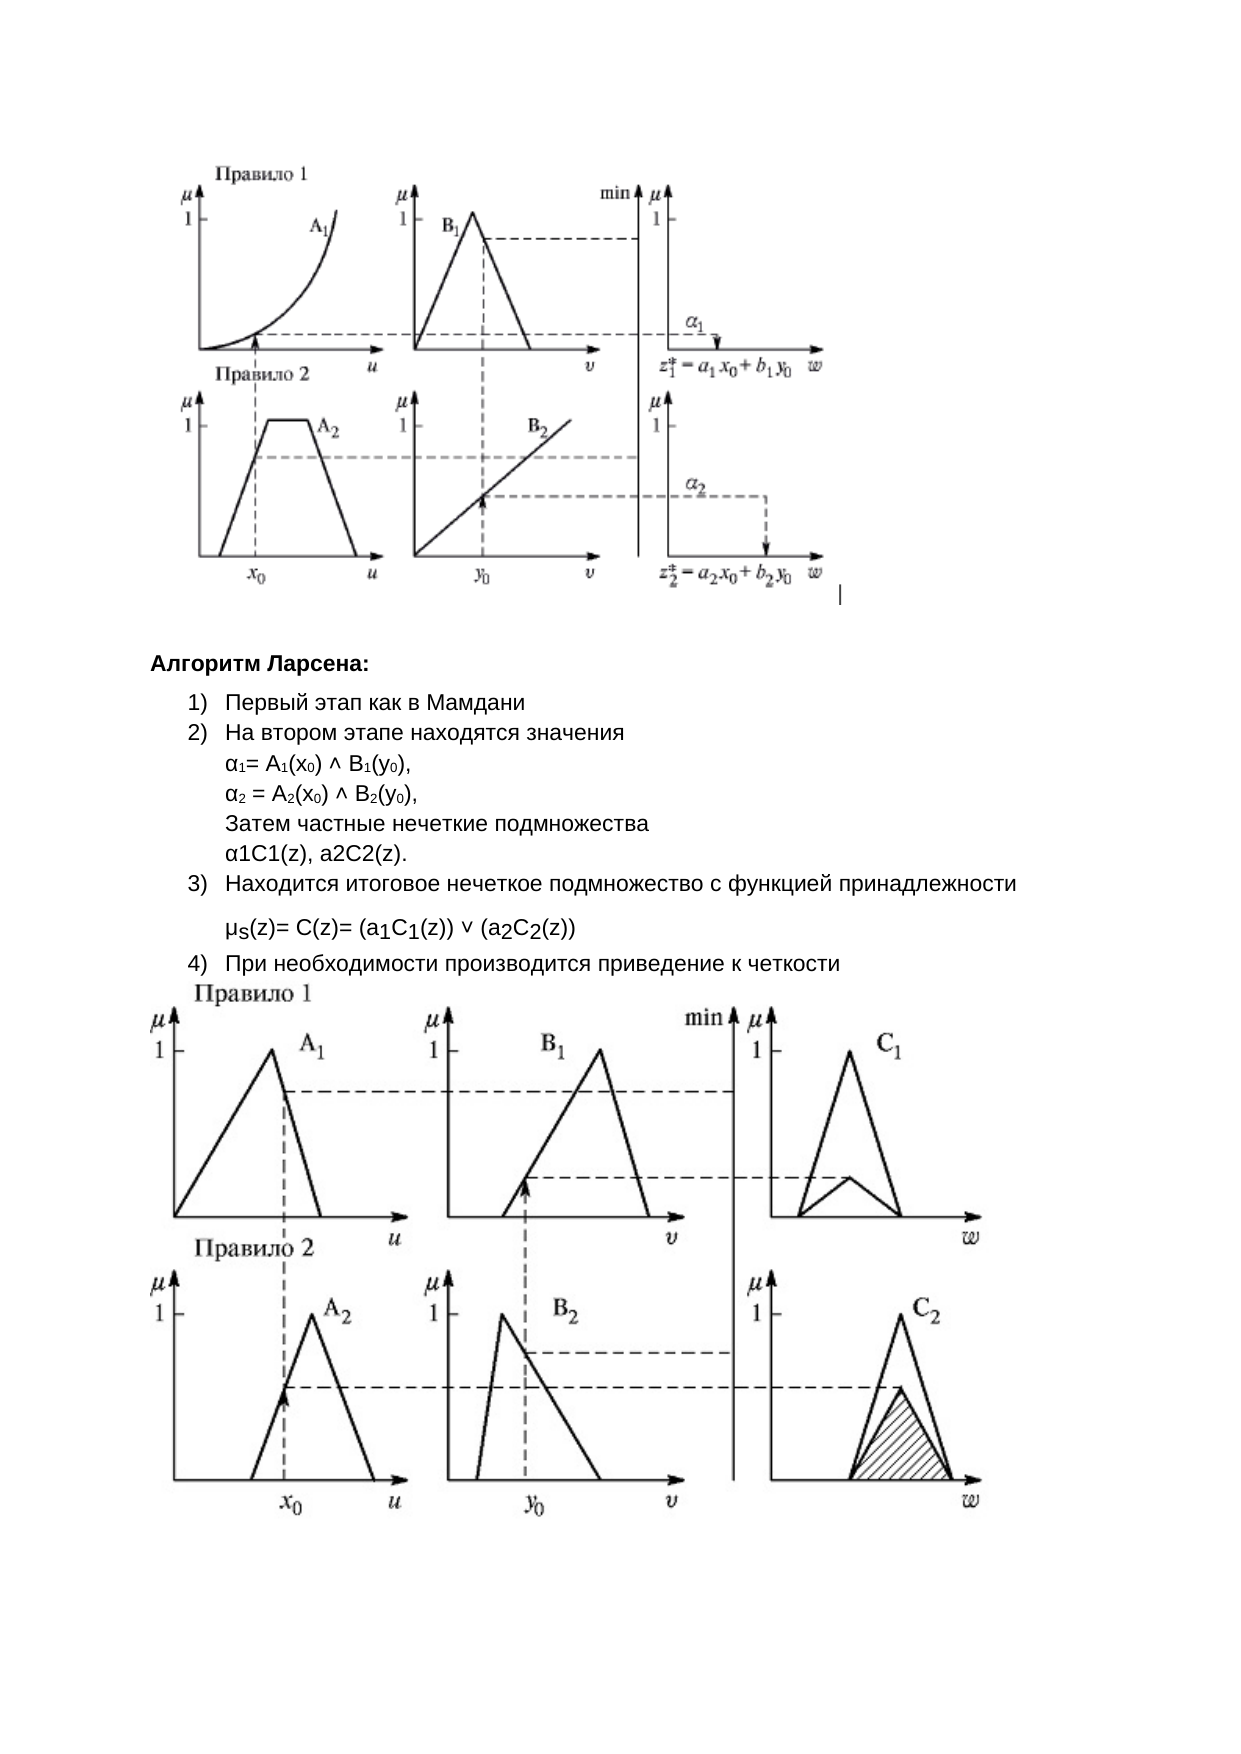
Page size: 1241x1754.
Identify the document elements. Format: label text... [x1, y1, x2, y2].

text α1= A1(x0) ˄ B1(y0), [150, 749, 1090, 776]
subtitle Алгоритм Ларсена: [150, 650, 1090, 677]
list При необходимости производится приведение к четкости [187, 950, 1090, 976]
picture [150, 980, 989, 1520]
text μs(z)= С(z)= (a1C1(z)) ˅ (a2C2(z)) [225, 901, 1090, 944]
list На втором этапе находятся значения [187, 719, 1090, 746]
list Находится итоговое нечеткое подмножество с функцией принадлежности [187, 870, 1090, 897]
picture [150, 150, 874, 605]
text α2 = А2(x0) ˄ В2(y0), [150, 780, 1090, 806]
list Первый этап как в Мамдани [187, 689, 1090, 715]
text α1C1(z), a2C2(z). [150, 840, 1090, 866]
text Затем частные нечеткие подмножества [150, 810, 1090, 836]
